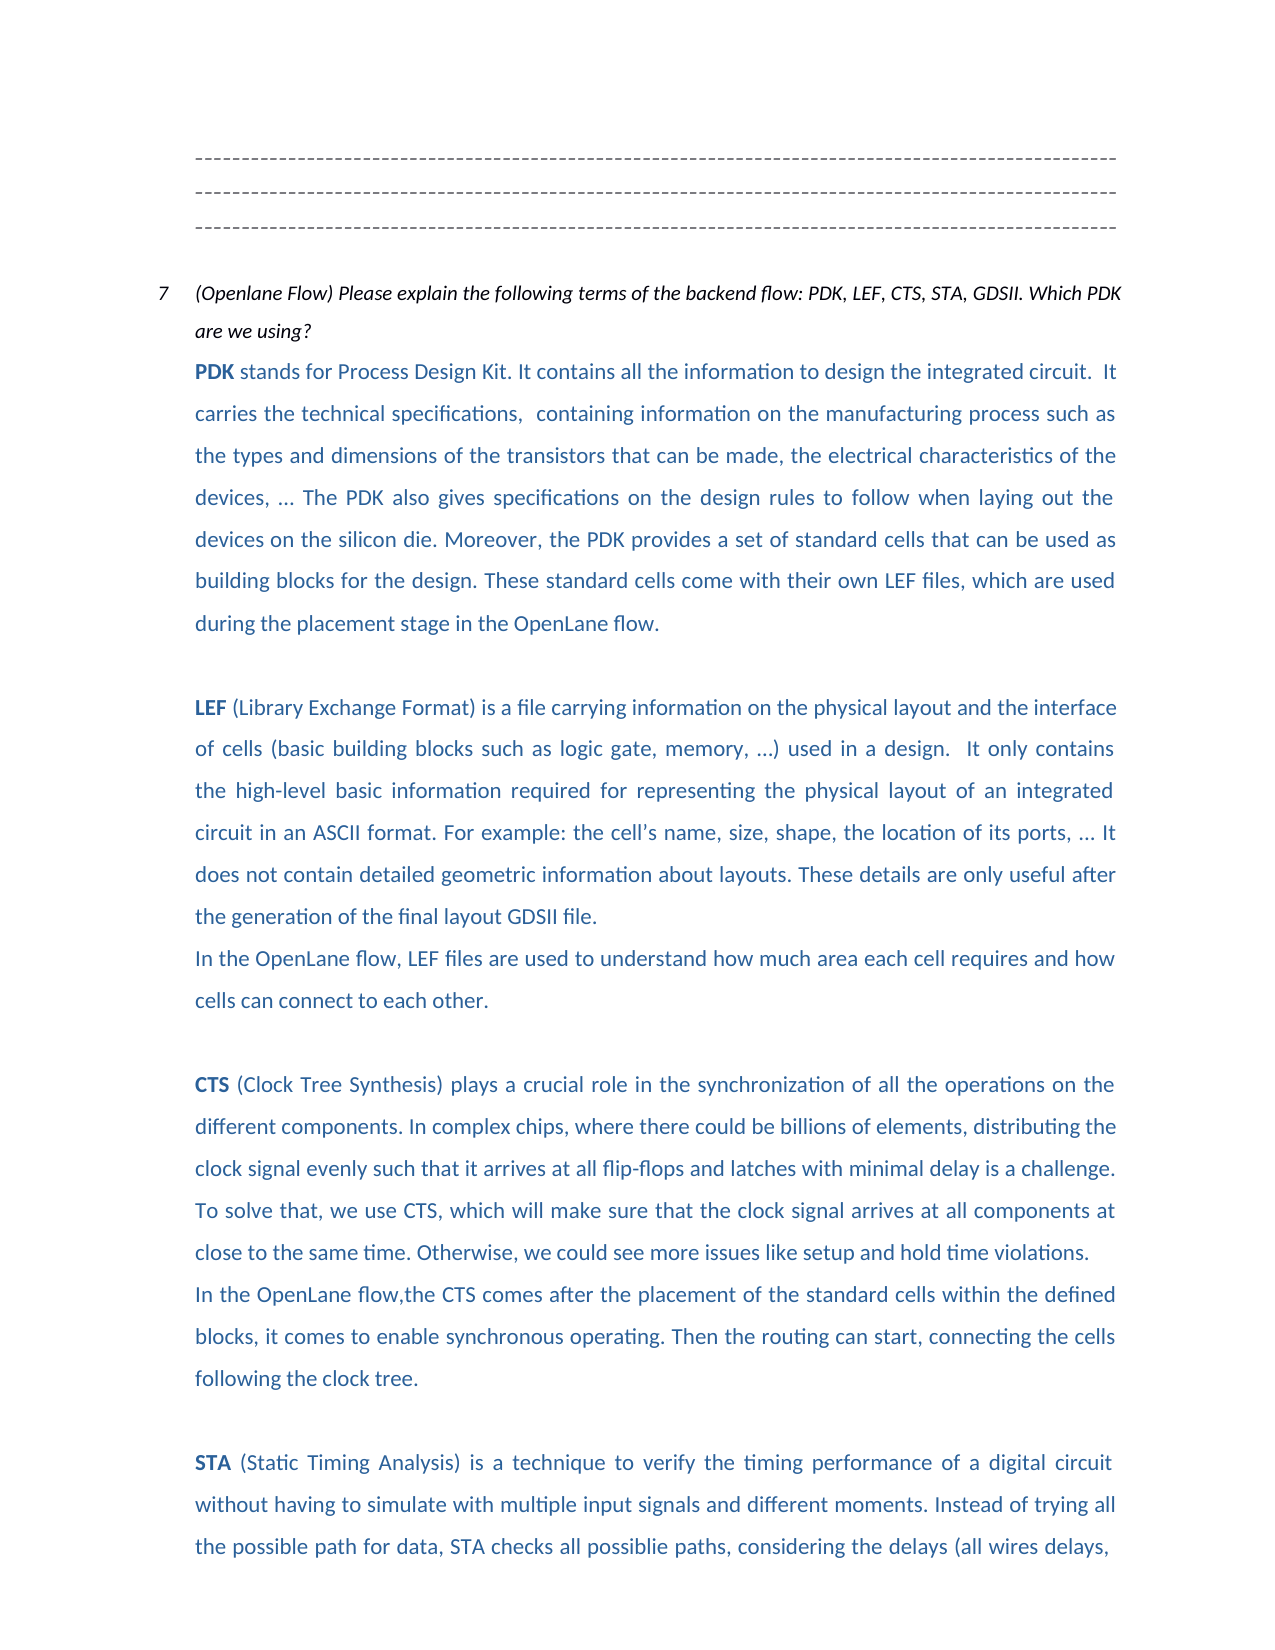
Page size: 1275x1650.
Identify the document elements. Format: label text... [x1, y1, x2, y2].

text LEF (Library Exchange Format) is a file carrying information on the physical layout and the interface of cells (basic building blocks such as logic gate, memory, …) used in a design. It only contains the high-level basic information required for representing the physical layout of an integrated circuit in an ASCII format. For example: the cell’s name, size, shape, the location of its ports, ... It does not contain detailed geometric information about layouts. These details are only useful after the generation of the final layout GDSII file. [120, 693, 1124, 931]
text ___________________________________________________________________________________________________ [120, 139, 1124, 162]
text ___________________________________________________________________________________________________ [120, 174, 1124, 197]
list (Openlane Flow) Please explain the following terms of the backend flow: PDK, LEF, CTS, STA, GDSII. Which PDK are we using? [157, 281, 1124, 344]
text PDK stands for Process Design Kit. It contains all the information to design the integrated circuit. It carries the technical specifications, containing information on the manufacturing process such as the types and dimensions of the transistors that can be made, the electrical characteristics of the devices, … The PDK also gives specifications on the design rules to follow when laying out the devices on the silicon die. Moreover, the PDK provides a set of standard cells that can be used as building blocks for the design. These standard cells come with their own LEF files, which are used during the placement stage in the OpenLane flow. [120, 357, 1124, 637]
text In the OpenLane flow, LEF files are used to understand how much area each cell requires and how cells can connect to each other. [120, 944, 1124, 1014]
text ___________________________________________________________________________________________________ [120, 208, 1124, 231]
text In the OpenLane flow,the CTS comes after the placement of the standard cells within the defined blocks, it comes to enable synchronous operating. Then the routing can start, connecting the cells following the clock tree. [120, 1280, 1124, 1392]
text STA (Static Timing Analysis) is a technique to verify the timing performance of a digital circuit without having to simulate with multiple input signals and different moments. Instead of trying all the possible path for data, STA checks all possiblie paths, considering the delays (all wires delays, [120, 1448, 1124, 1560]
text CTS (Clock Tree Synthesis) plays a crucial role in the synchronization of all the operations on the different components. In complex chips, where there could be billions of elements, distributing the clock signal evenly such that it arrives at all flip-flops and latches with minimal delay is a challenge. To solve that, we use CTS, which will make sure that the clock signal arrives at all components at close to the same time. Otherwise, we could see more issues like setup and hold time violations. [120, 1070, 1124, 1266]
